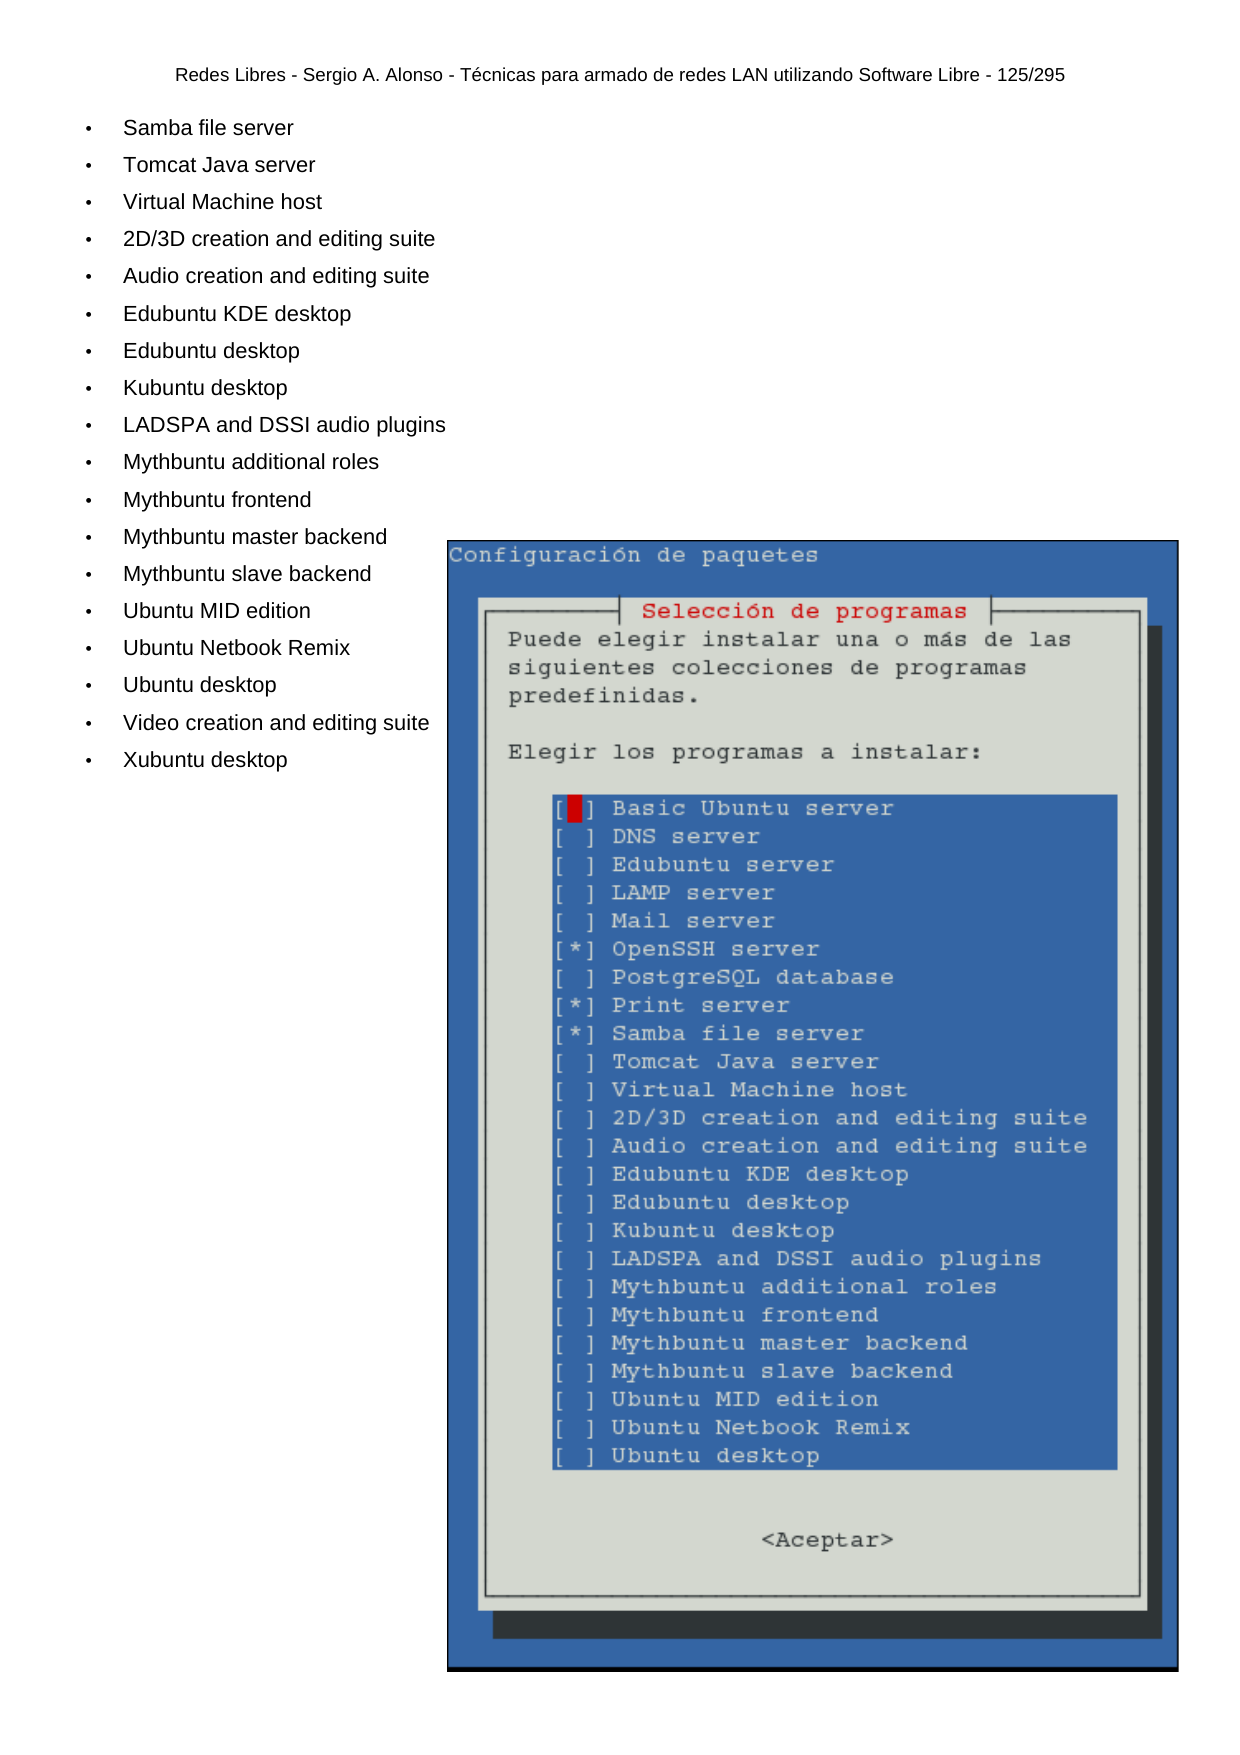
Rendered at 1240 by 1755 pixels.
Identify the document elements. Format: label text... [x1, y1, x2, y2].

list Edubuntu KDE desktop [85, 301, 1192, 326]
picture [447, 540, 1179, 1672]
list Ubuntu Netbook Remix [85, 636, 447, 661]
list Kubuntu desktop [85, 375, 1192, 400]
list [1179, 747, 1192, 772]
list Ubuntu desktop [85, 673, 447, 698]
list [1179, 673, 1192, 698]
list Ubuntu MID edition [85, 598, 447, 623]
list Video creation and editing suite [85, 710, 447, 735]
list Audio creation and editing suite [85, 264, 1192, 289]
list Mythbuntu additional roles [85, 450, 1192, 474]
list Xubuntu desktop [85, 747, 447, 772]
list Edubuntu desktop [85, 338, 1192, 363]
list Tomcat Java server [85, 152, 1192, 177]
list Mythbuntu frontend [85, 487, 1192, 512]
list Mythbuntu slave backend [85, 561, 447, 586]
list Virtual Machine host [85, 189, 1192, 214]
list 2D/3D creation and editing suite [85, 227, 1192, 251]
list Mythbuntu master backend [85, 524, 1192, 549]
list LADSPA and DSSI audio plugins [85, 413, 1192, 437]
list Samba file server [85, 115, 1192, 140]
